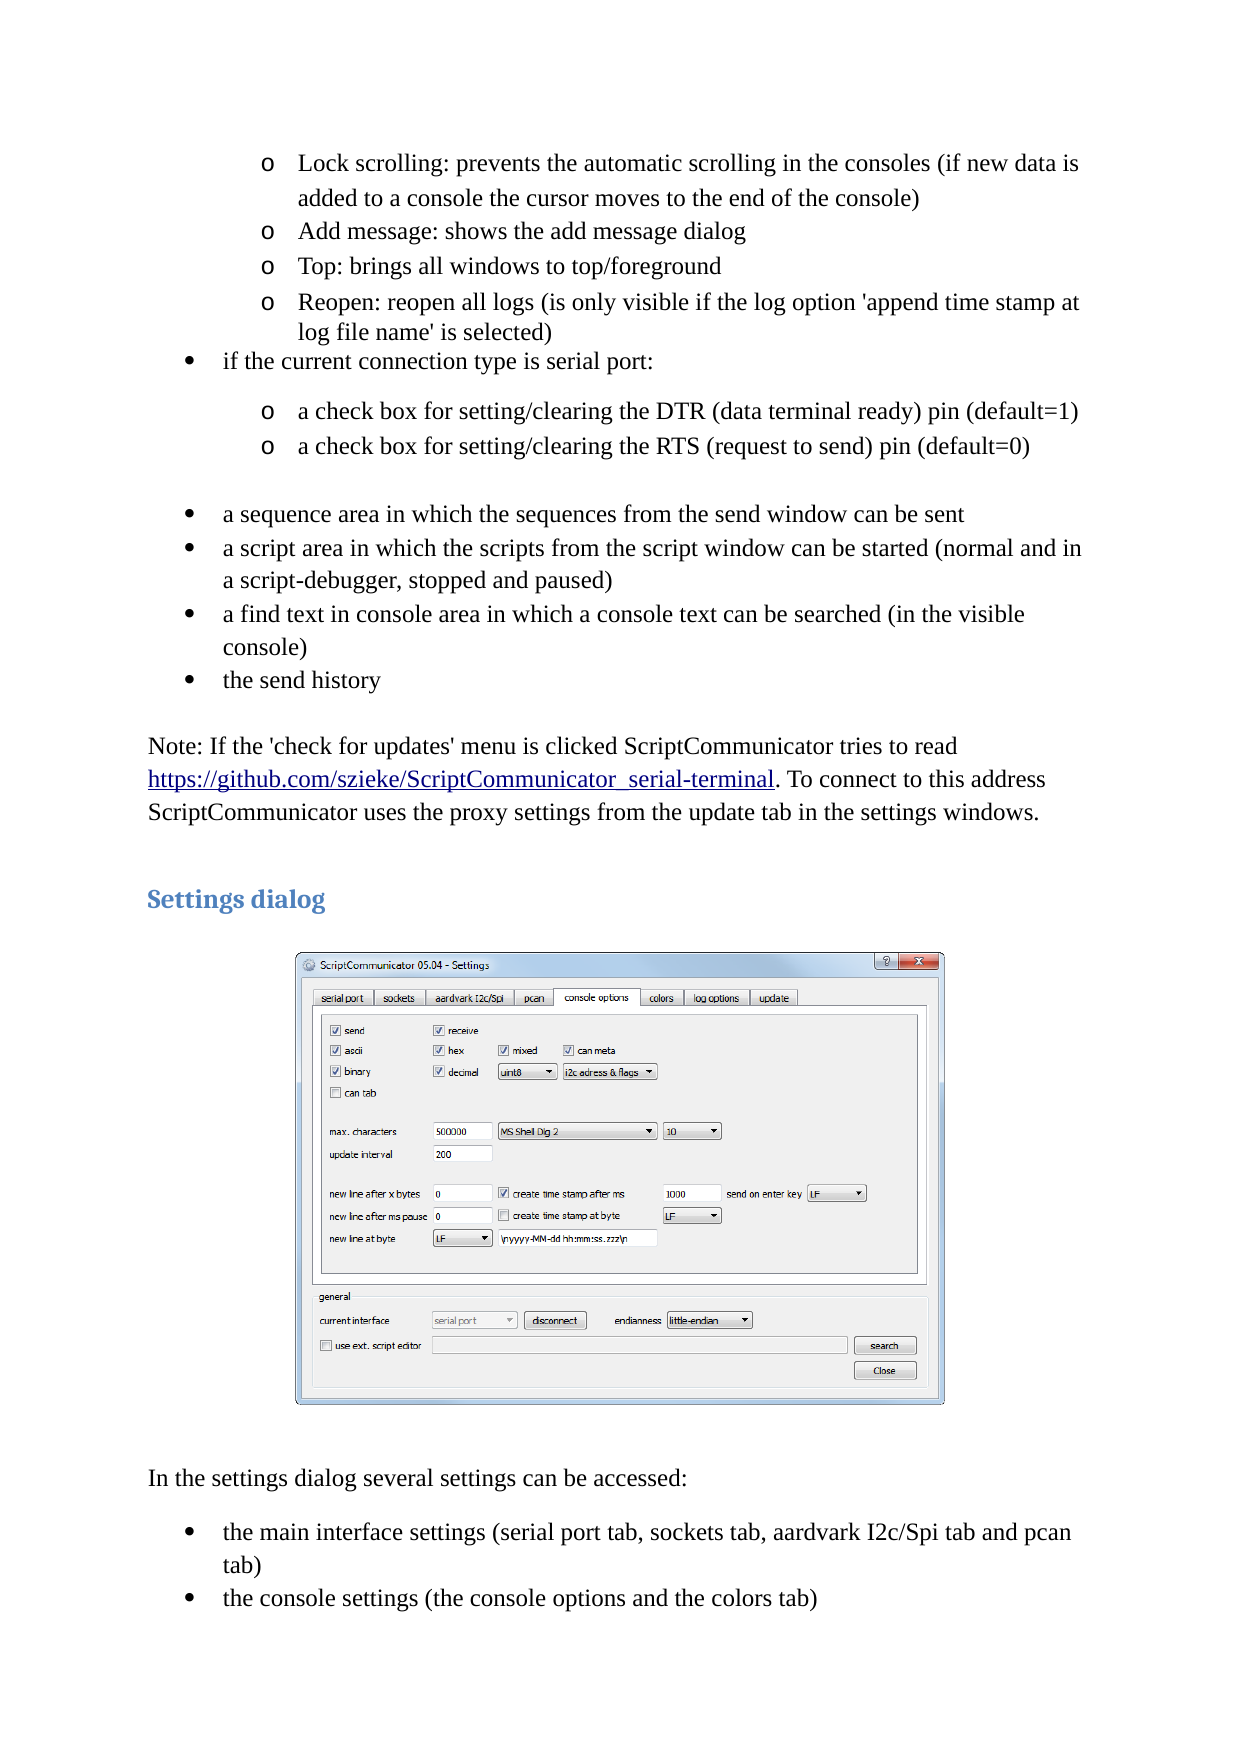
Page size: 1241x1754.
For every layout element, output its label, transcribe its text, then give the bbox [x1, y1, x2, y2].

list a script area in which the scripts from the script window can be started (normal and in a script-debugger, stopped and paused) [185, 533, 1093, 594]
list the send history [185, 665, 1093, 693]
list a sequence area in which the sequences from the send window can be sent [185, 499, 1093, 528]
list Top: brings all windows to top/foreground [260, 251, 1093, 282]
list a check box for setting/clearing the DTR (data terminal ready) pin (default=1) [260, 396, 1093, 427]
list the main interface settings (serial port tab, sockets tab, aardvark I2c/Spi tab and pcan tab) [185, 1517, 1093, 1578]
subtitle Settings dialog [148, 884, 1093, 915]
list Add message: shows the add message dialog [260, 216, 1093, 247]
text In the settings dialog several settings can be accessed: [148, 1463, 1093, 1492]
list Lock scrolling: prevents the automatic scrolling in the consoles (if new data is added to a console the cursor moves to the end of the console) [260, 148, 1093, 211]
list Note: If the 'check for updates' menu is clicked ScriptCommunicator tries to read https://github.com/szieke/ScriptCommunicator_serial-terminal. To connect to this address ScriptCommunicator uses the proxy settings from the update tab in the settings windows. [148, 731, 1093, 826]
list a check box for setting/clearing the RTS (request to send) pin (default=0) [260, 431, 1093, 462]
list the console settings (the console options and the colors tab) [185, 1583, 1093, 1612]
picture [295, 952, 945, 1405]
list Reopen: reopen all logs (is only visible if the log option 'append time stamp at log file name' is selected) [260, 287, 1093, 346]
list a find text in console area in which a console text can be searched (in the visible console) [185, 599, 1093, 660]
list if the current connection type is serial port: [185, 346, 1093, 375]
